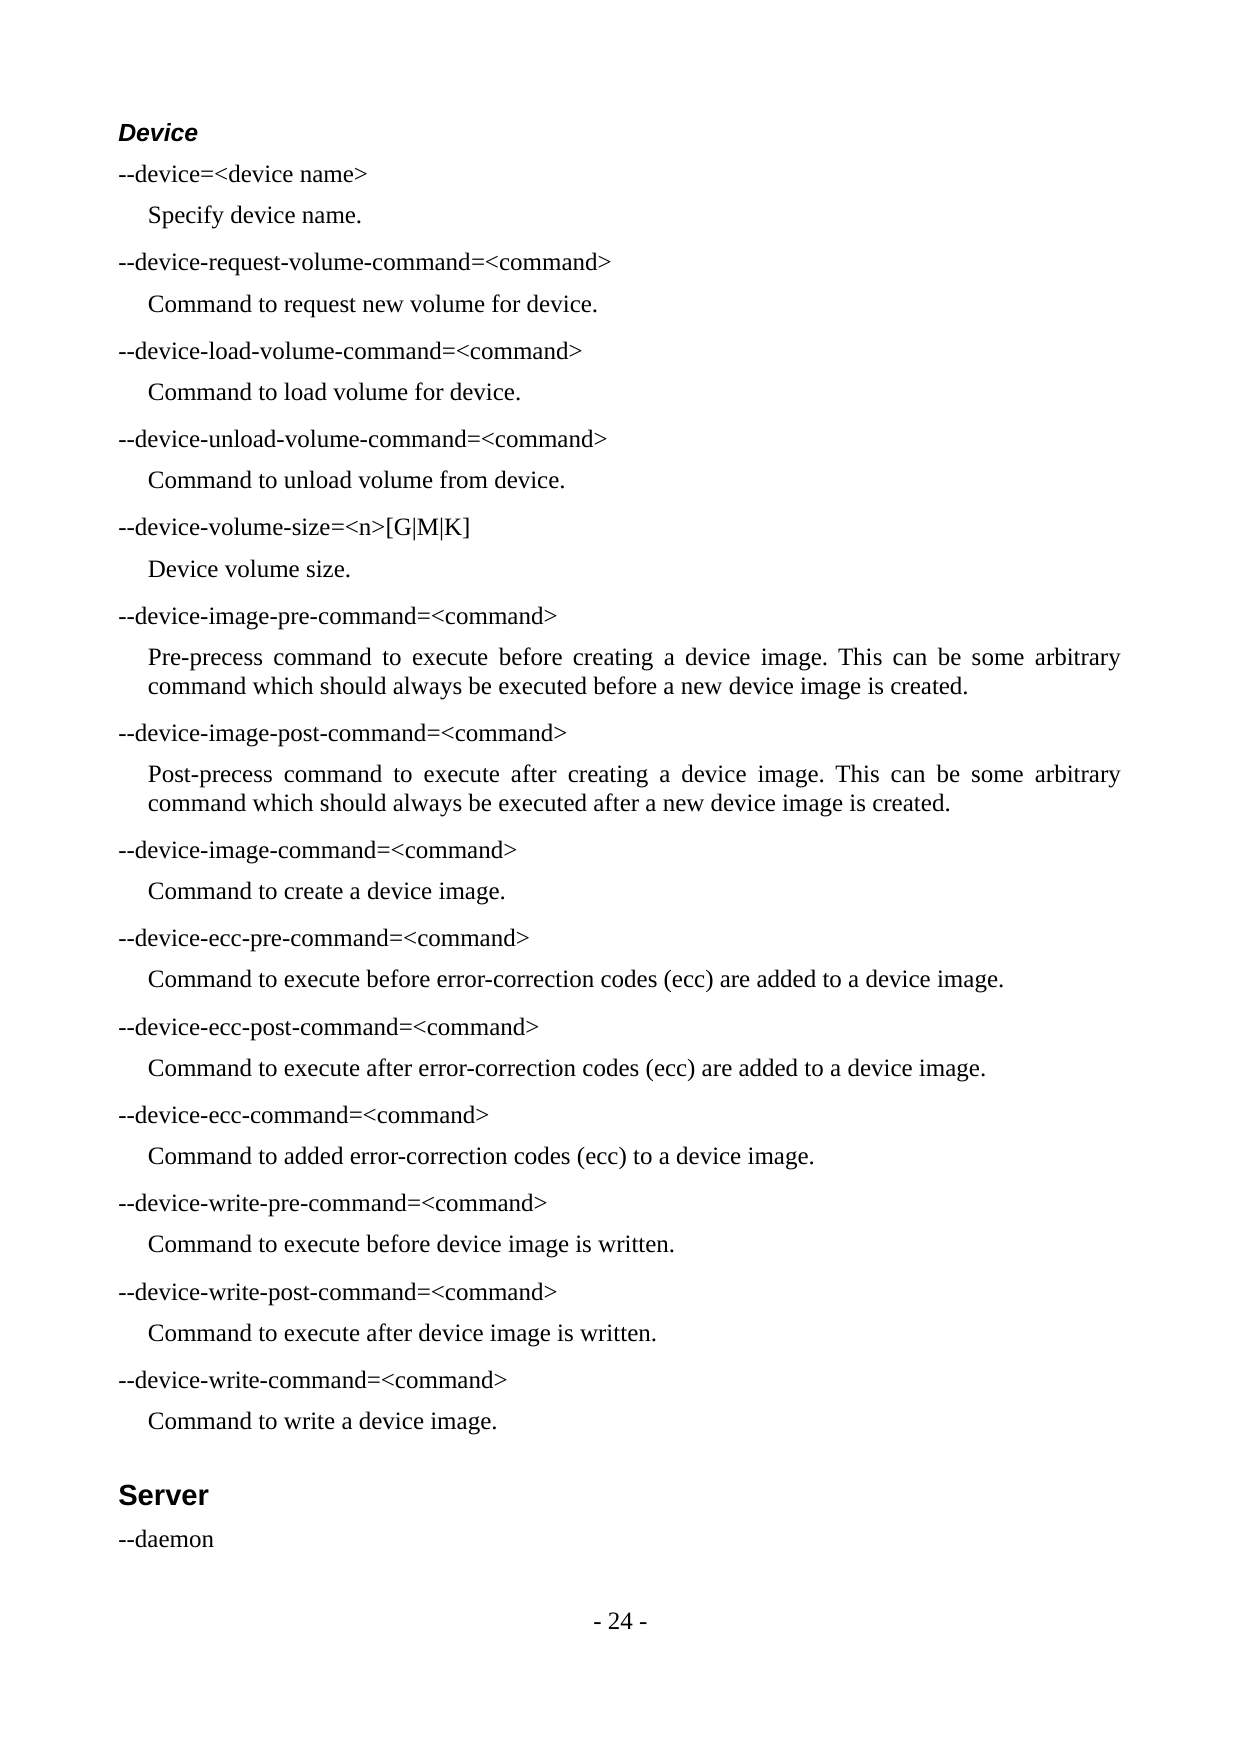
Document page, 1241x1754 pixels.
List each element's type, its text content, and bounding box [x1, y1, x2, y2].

subtitle Device [118, 118, 1122, 147]
text --device-image-pre-command=<command> [118, 601, 1122, 629]
text Command to added error-correction codes (ecc) to a device image. [148, 1141, 1122, 1170]
text --device-ecc-command=<command> [118, 1100, 1122, 1129]
text --device-load-volume-command=<command> [118, 336, 1122, 364]
text --device-ecc-post-command=<command> [118, 1012, 1122, 1040]
text --device-volume-size=<n>[G|M|K] [118, 512, 1122, 541]
text --device-request-volume-command=<command> [118, 247, 1122, 276]
subtitle Server [118, 1478, 1122, 1512]
text Command to execute before device image is written. [148, 1229, 1122, 1258]
text --device-unload-volume-command=<command> [118, 424, 1122, 453]
text --device-write-pre-command=<command> [118, 1188, 1122, 1217]
text Command to unload volume from device. [148, 465, 1122, 494]
text --device-image-post-command=<command> [118, 718, 1122, 747]
text Command to execute after device image is written. [148, 1318, 1122, 1347]
text Command to request new volume for device. [148, 289, 1122, 317]
text Post-precess command to execute after creating a device image. This can be some arbitrary command which should always be executed after a new device image is created. [148, 759, 1122, 817]
text --daemon [118, 1524, 1122, 1553]
text Command to execute before error-correction codes (ecc) are added to a device image. [148, 964, 1122, 993]
text Device volume size. [148, 554, 1122, 582]
text Command to write a device image. [148, 1406, 1122, 1435]
text --device=<device name> [118, 159, 1122, 188]
text Command to execute after error-correction codes (ecc) are added to a device image. [148, 1053, 1122, 1082]
text --device-write-command=<command> [118, 1365, 1122, 1394]
text Pre-precess command to execute before creating a device image. This can be some arbitrary command which should always be executed before a new device image is created. [148, 642, 1122, 699]
text Specify device name. [148, 200, 1122, 229]
text --device-ecc-pre-command=<command> [118, 923, 1122, 952]
text Command to load volume for device. [148, 377, 1122, 406]
text Command to create a device image. [148, 876, 1122, 905]
text --device-write-post-command=<command> [118, 1277, 1122, 1305]
text --device-image-command=<command> [118, 835, 1122, 864]
